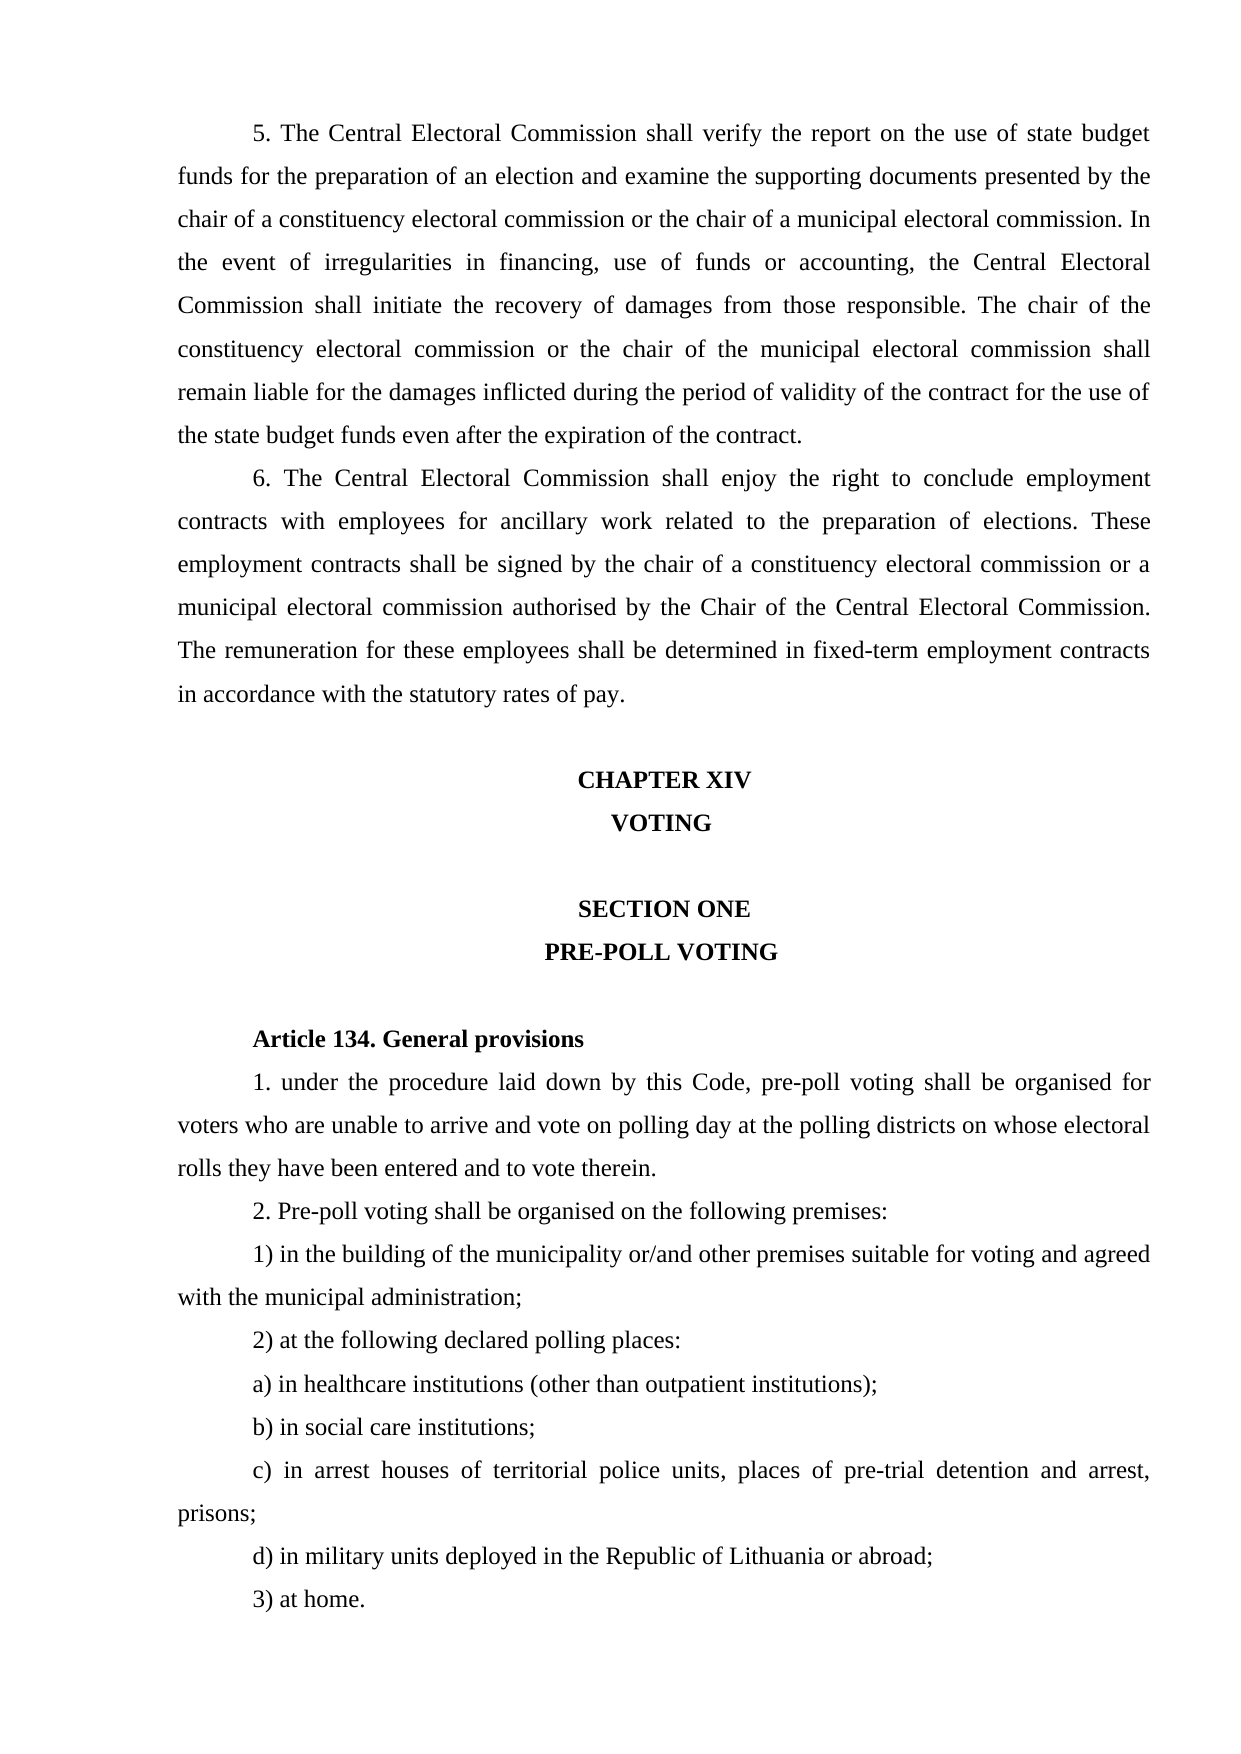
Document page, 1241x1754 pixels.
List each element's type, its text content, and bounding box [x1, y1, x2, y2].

text c) in arrest houses of territorial police units, places of pre-trial detention and arrest, prisons; [177, 1455, 1152, 1527]
text 6. The Central Electoral Commission shall enjoy the right to conclude employment contracts with employees for ancillary work related to the preparation of elections. These employment contracts shall be signed by the chair of a constituency electoral commission or a municipal electoral commission authorised by the Chair of the Central Electoral Commission. The remuneration for these employees shall be determined in fixed-term employment contracts in accordance with the statutory rates of pay. [177, 463, 1152, 707]
text 1) in the building of the municipality or/and other premises suitable for voting and agreed with the municipal administration; [177, 1239, 1152, 1311]
text VOTING [177, 808, 1152, 837]
text d) in military units deployed in the Republic of Lithuania or abroad; [177, 1541, 1152, 1570]
text PRE-POLL VOTING [177, 937, 1152, 966]
text 5. The Central Electoral Commission shall verify the report on the use of state budget funds for the preparation of an election and examine the supporting documents presented by the chair of a constituency electoral commission or the chair of a municipal electoral commission. In the event of irregularities in financing, use of funds or accounting, the Central Electoral Commission shall initiate the recovery of damages from those responsible. The chair of the constituency electoral commission or the chair of the municipal electoral commission shall remain liable for the damages inflicted during the period of validity of the contract for the use of the state budget funds even after the expiration of the contract. [177, 118, 1152, 449]
text 2. Pre-poll voting shall be organised on the following premises: [177, 1196, 1152, 1225]
text 3) at home. [177, 1584, 1152, 1613]
text Article 134. General provisions [177, 1024, 1152, 1052]
text a) in healthcare institutions (other than outpatient institutions); [177, 1369, 1152, 1397]
text 1. under the procedure laid down by this Code, pre-poll voting shall be organised for voters who are unable to arrive and vote on polling day at the polling districts on whose electoral rolls they have been entered and to vote therein. [177, 1067, 1152, 1182]
text b) in social care institutions; [177, 1412, 1152, 1441]
text CHAPTER XIV [177, 765, 1152, 794]
text 2) at the following declared polling places: [177, 1326, 1152, 1354]
text SECTION ONE [177, 894, 1152, 923]
